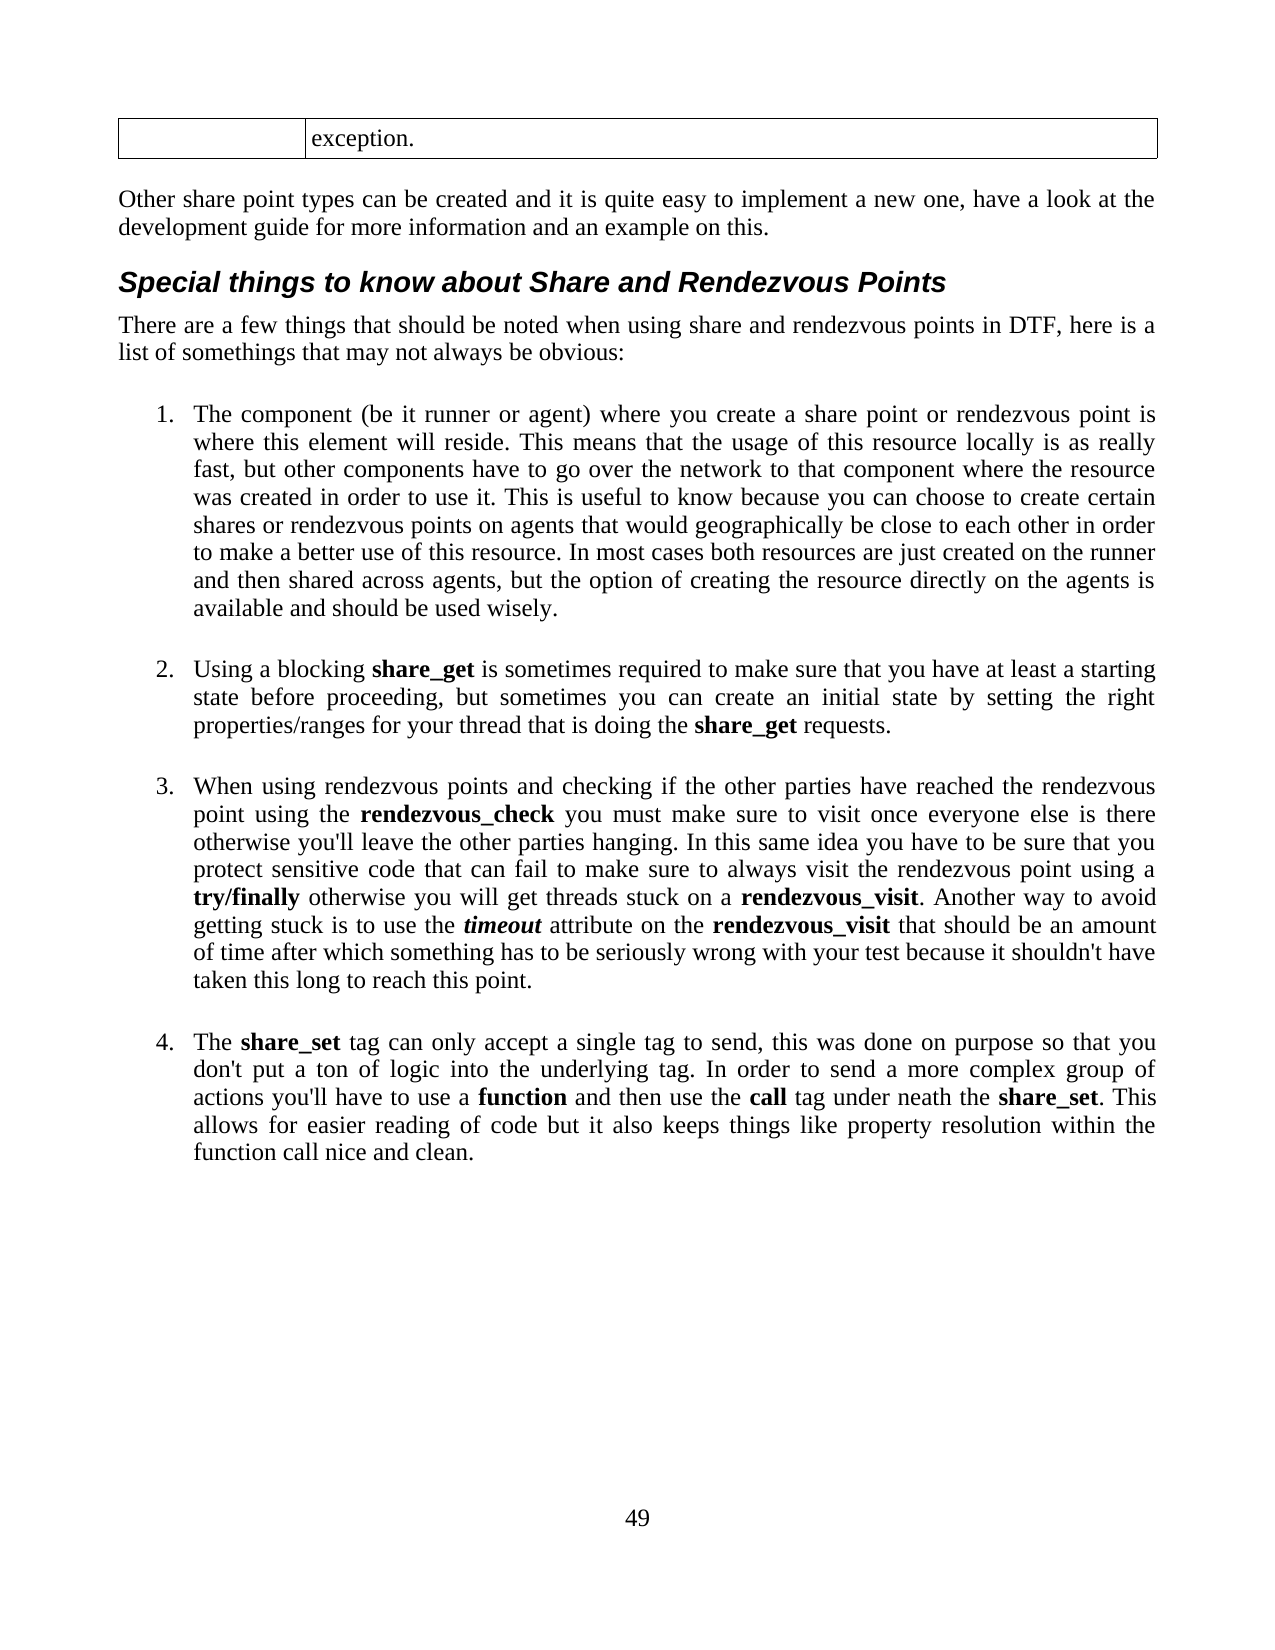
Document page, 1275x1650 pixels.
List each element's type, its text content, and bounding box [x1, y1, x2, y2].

table_cell exception. [306, 119, 1157, 157]
text Other share point types can be created and it is quite easy to implement a new one, have a look at the development guide for more information and an example on this. [118, 185, 1157, 241]
list The component (be it runner or agent) where you create a share point or rendezvous point is where this element will reside. This means that the usage of this resource locally is as really fast, but other components have to go over the network to that component where the resource was created in order to use it. This is useful to know because you can choose to create certain shares or rendezvous points on agents that would geographically be close to each other in order to make a better use of this resource. In most cases both resources are just created on the runner and then shared across agents, but the option of creating the resource directly on the agents is available and should be used wisely. [156, 400, 1157, 622]
text There are a few things that should be noted when using share and rendezvous points in DTF, here is a list of somethings that may not always be obvious: [118, 311, 1157, 366]
list When using rendezvous points and checking if the other parties have reached the rendezvous point using the rendezvous_check you must make sure to visit once everyone else is there otherwise you'll leave the other parties hanging. In this same idea you have to be sure that you protect sensitive code that can fail to make sure to always visit the rendezvous point using a try/finally otherwise you will get threads stuck on a rendezvous_visit. Another way to avoid getting stuck is to use the timeout attribute on the rendezvous_visit that should be an amount of time after which something has to be seriously wrong with your test because it shouldn't have taken this long to reach this point. [156, 772, 1157, 994]
list The share_set tag can only accept a single tag to send, this was done on purpose so that you don't put a ton of logic into the underlying tag. In order to send a more complex group of actions you'll have to use a function and then use the call tag under neath the share_set. This allows for easier reading of code but it also keeps things like property resolution within the function call nice and clean. [156, 1028, 1157, 1166]
list Using a blocking share_get is sometimes required to make sure that you have at least a starting state before proceeding, but sometimes you can create an initial state by setting the right properties/ranges for your thread that is doing the share_get requests. [156, 655, 1157, 738]
subtitle Special things to know about Share and Rendezvous Points [118, 266, 1157, 298]
table_cell [119, 119, 305, 157]
